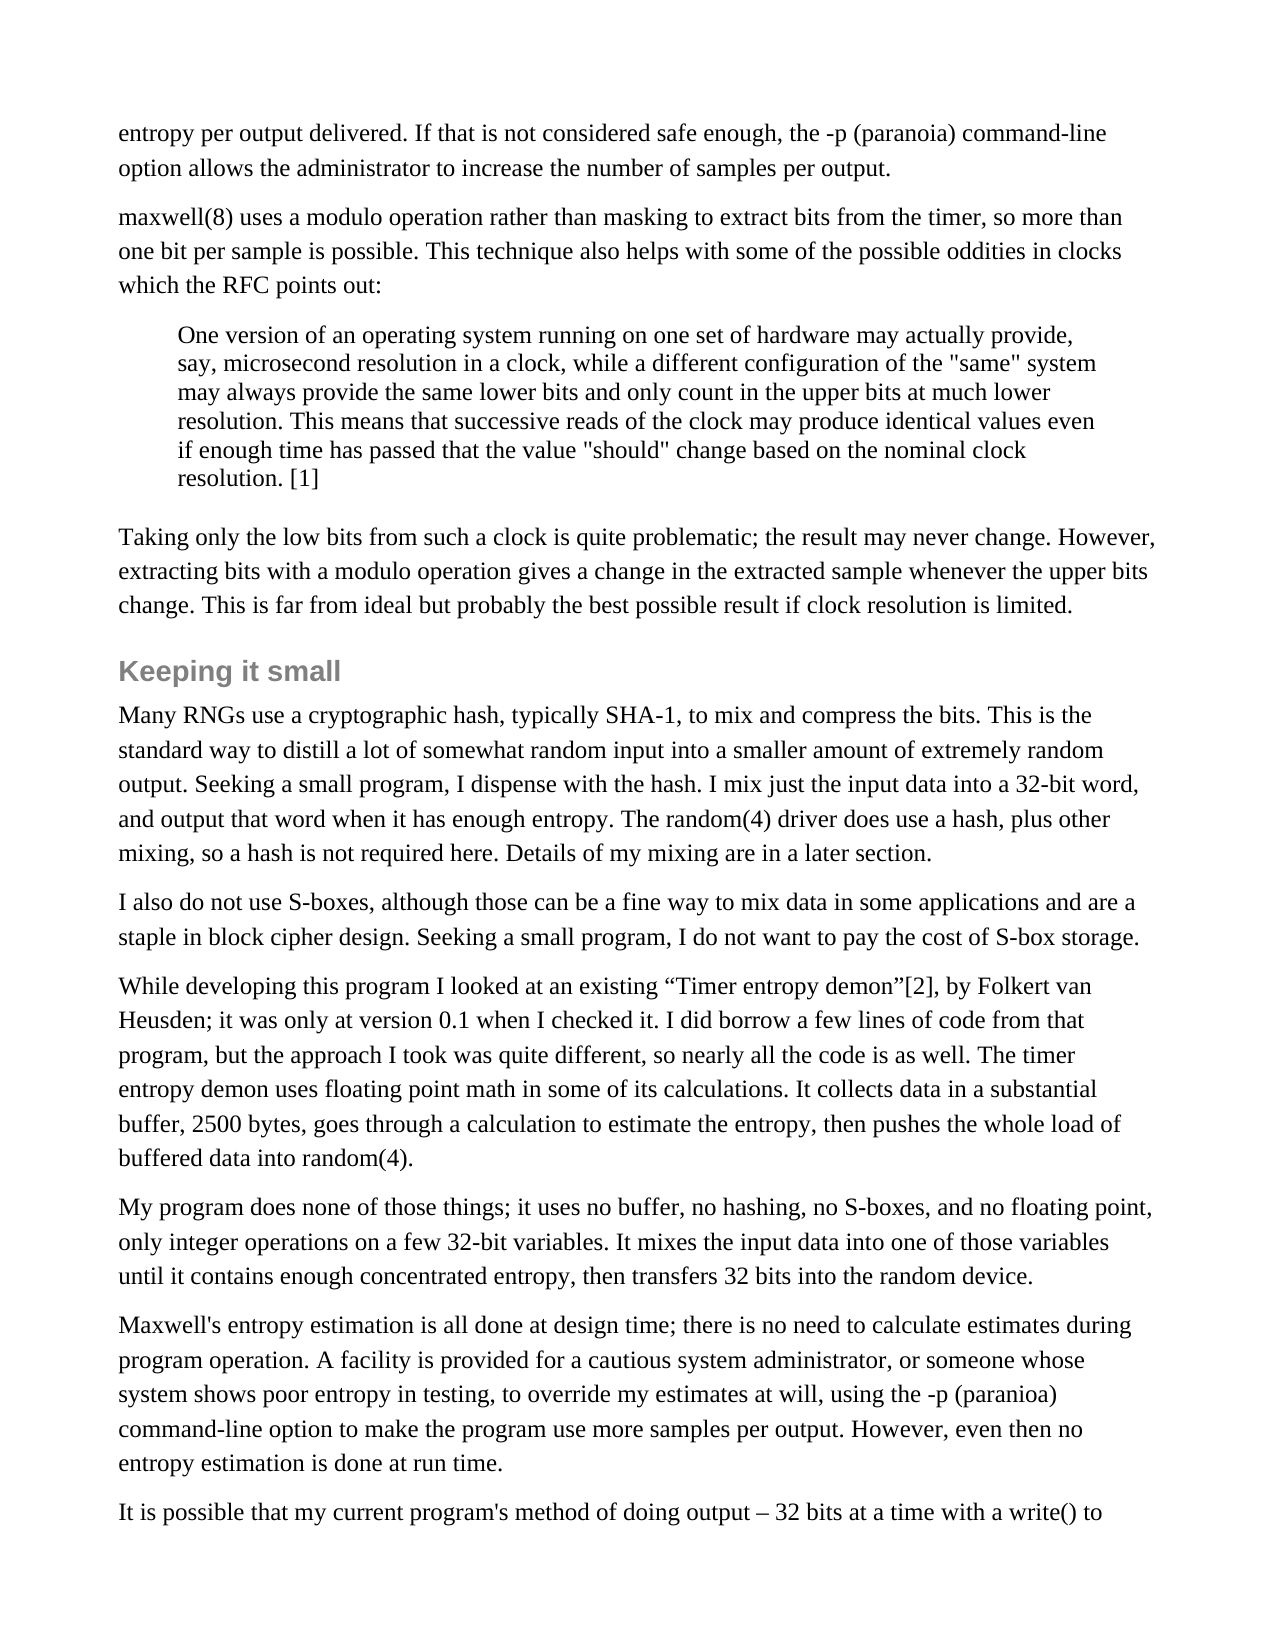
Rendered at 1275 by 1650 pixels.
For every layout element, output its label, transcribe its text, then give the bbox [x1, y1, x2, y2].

text Maxwell's entropy estimation is all done at design time; there is no need to calculate estimates during program operation. A facility is provided for a cautious system administrator, or someone whose system shows poor entropy in testing, to override my estimates at will, using the -p (paranioa) command-line option to make the program use more samples per output. However, even then no entropy estimation is done at run time. [118, 1310, 1157, 1477]
text maxwell(8) uses a modulo operation rather than masking to extract bits from the timer, so more than one bit per sample is possible. This technique also helps with some of the possible oddities in clocks which the RFC points out: [118, 202, 1157, 299]
text One version of an operating system running on one set of hardware may actually provide, say, microsecond resolution in a clock, while a different configuration of the "same" system may always provide the same lower bits and only count in the upper bits at much lower resolution. This means that successive reads of the clock may produce identical values even if enough time has passed that the value "should" change based on the nominal clock resolution. [1] [177, 320, 1098, 492]
text Taking only the low bits from such a clock is quite problematic; the result may never change. However, extracting bits with a modulo operation gives a change in the extracted sample whenever the upper bits change. This is far from ideal but probably the best possible result if clock resolution is limited. [118, 522, 1157, 619]
text My program does none of those things; it uses no buffer, no hashing, no S-boxes, and no floating point, only integer operations on a few 32-bit variables. It mixes the input data into one of those variables until it contains enough concentrated entropy, then transfers 32 bits into the random device. [118, 1192, 1157, 1290]
text I also do not use S-boxes, although those can be a fine way to mix data in some applications and are a staple in block cipher design. Seeking a small program, I do not want to pay the cost of S-box storage. [118, 887, 1157, 951]
subtitle Keeping it small [118, 654, 1157, 688]
text entropy per output delivered. If that is not considered safe enough, the -p (paranoia) command-line option allows the administrator to increase the number of samples per output. [118, 118, 1157, 181]
text Many RNGs use a cryptographic hash, typically SHA-1, to mix and compress the bits. This is the standard way to distill a lot of somewhat random input into a smaller amount of extremely random output. Seeking a small program, I dispense with the hash. I mix just the input data into a 32-bit word, and output that word when it has enough entropy. The random(4) driver does use a hash, plus other mixing, so a hash is not required here. Details of my mixing are in a later section. [118, 700, 1157, 867]
text While developing this program I looked at an existing “Timer entropy demon”[2], by Folkert van Heusden; it was only at version 0.1 when I checked it. I did borrow a few lines of code from that program, but the approach I took was quite different, so nearly all the code is as well. The timer entropy demon uses floating point math in some of its calculations. It collects data in a substantial buffer, 2500 bytes, goes through a calculation to estimate the entropy, then pushes the whole load of buffered data into random(4). [118, 971, 1157, 1172]
text It is possible that my current program's method of doing output – 32 bits at a time with a write() to [118, 1497, 1157, 1526]
